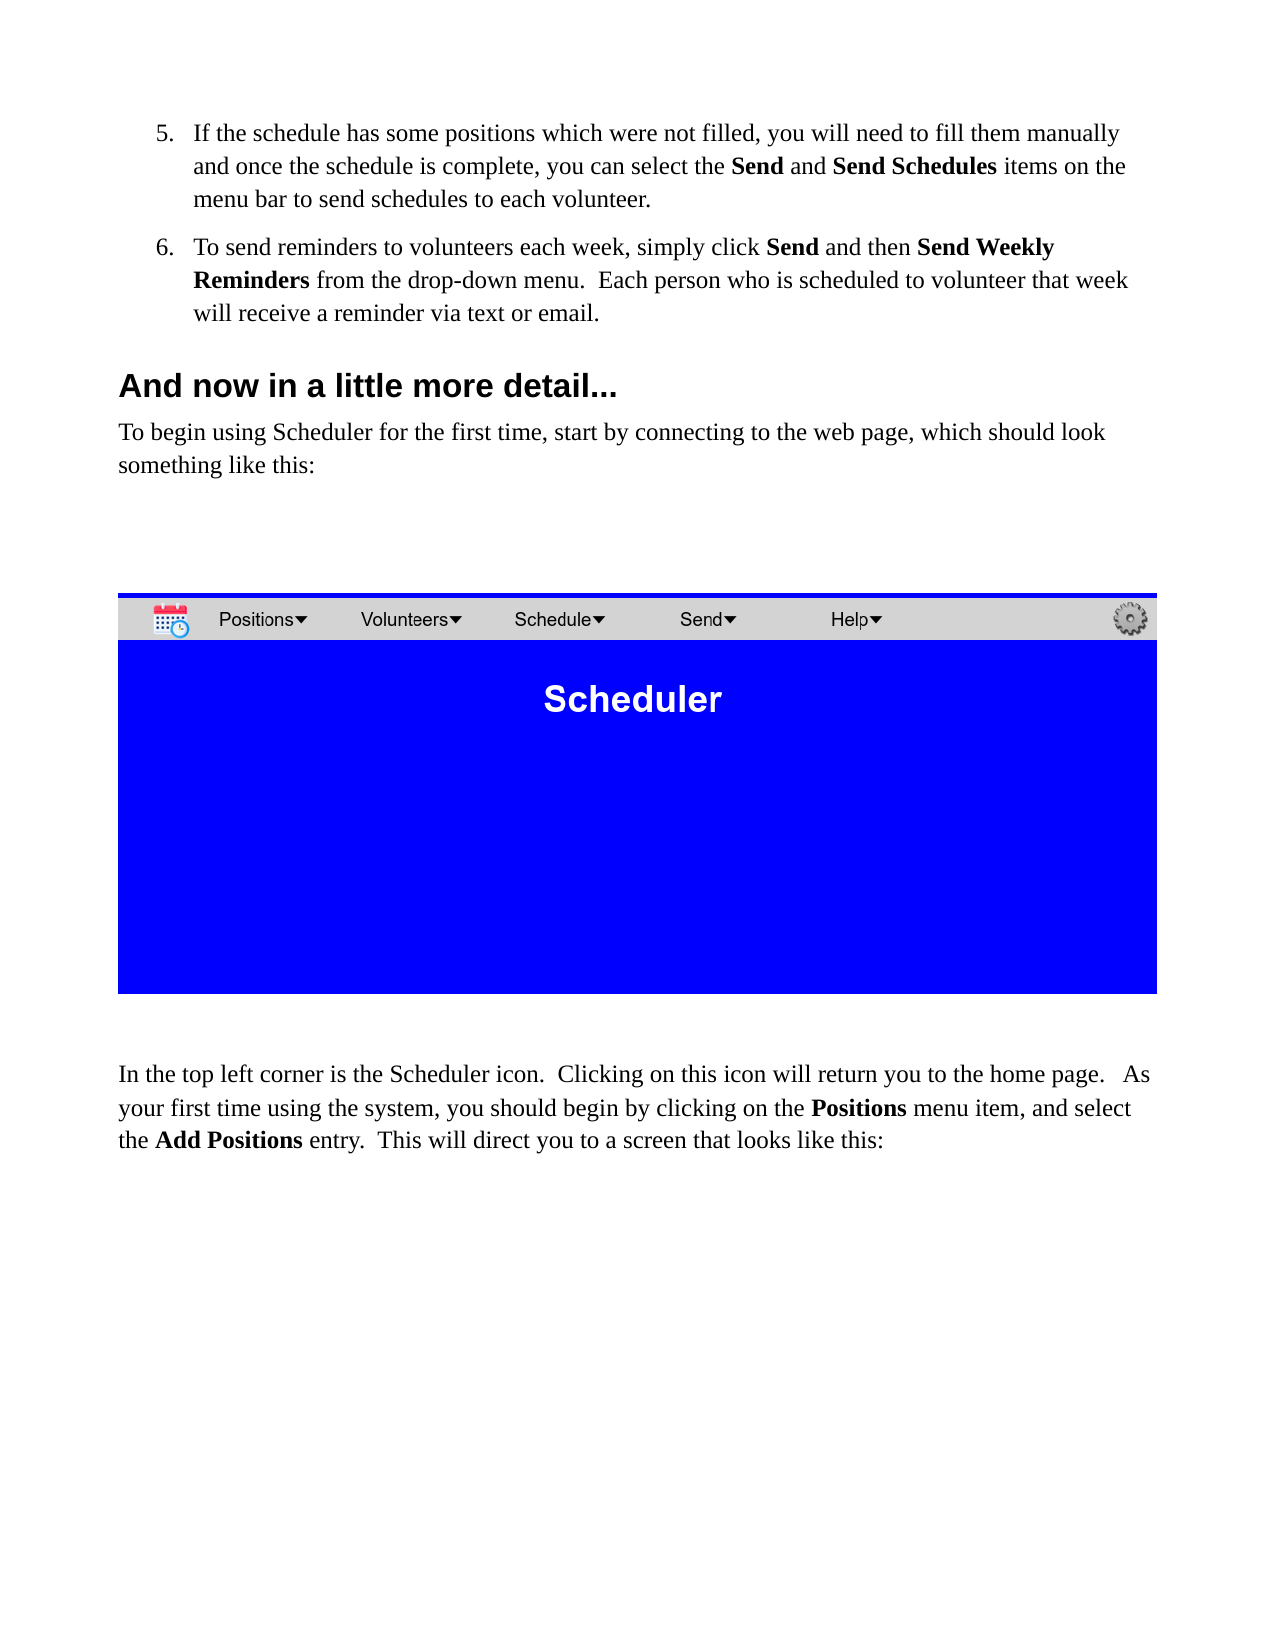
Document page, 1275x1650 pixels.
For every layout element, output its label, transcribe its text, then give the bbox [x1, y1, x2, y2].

list If the schedule has some positions which were not filled, you will need to fill them manually and once the schedule is complete, you can select the Send and Send Schedules items on the menu bar to send schedules to each volunteer. [156, 118, 1157, 213]
picture [118, 593, 1157, 994]
text To begin using Scheduler for the first time, start by connecting to the web page, which should look something like this: [118, 417, 1157, 479]
list To send reminders to volunteers each week, simply click Send and then Send Weekly Reminders from the drop-down menu. Each person who is scheduled to volunteer that week will receive a reminder via text or email. [156, 232, 1157, 327]
text In the top left corner is the Scheduler icon. Clicking on this icon will return you to the home page. As your first time using the system, you should begin by clicking on the Positions menu item, and select the Add Positions entry. This will direct you to a screen that looks like this: [118, 1059, 1157, 1154]
subtitle And now in a little more detail... [118, 366, 1157, 405]
